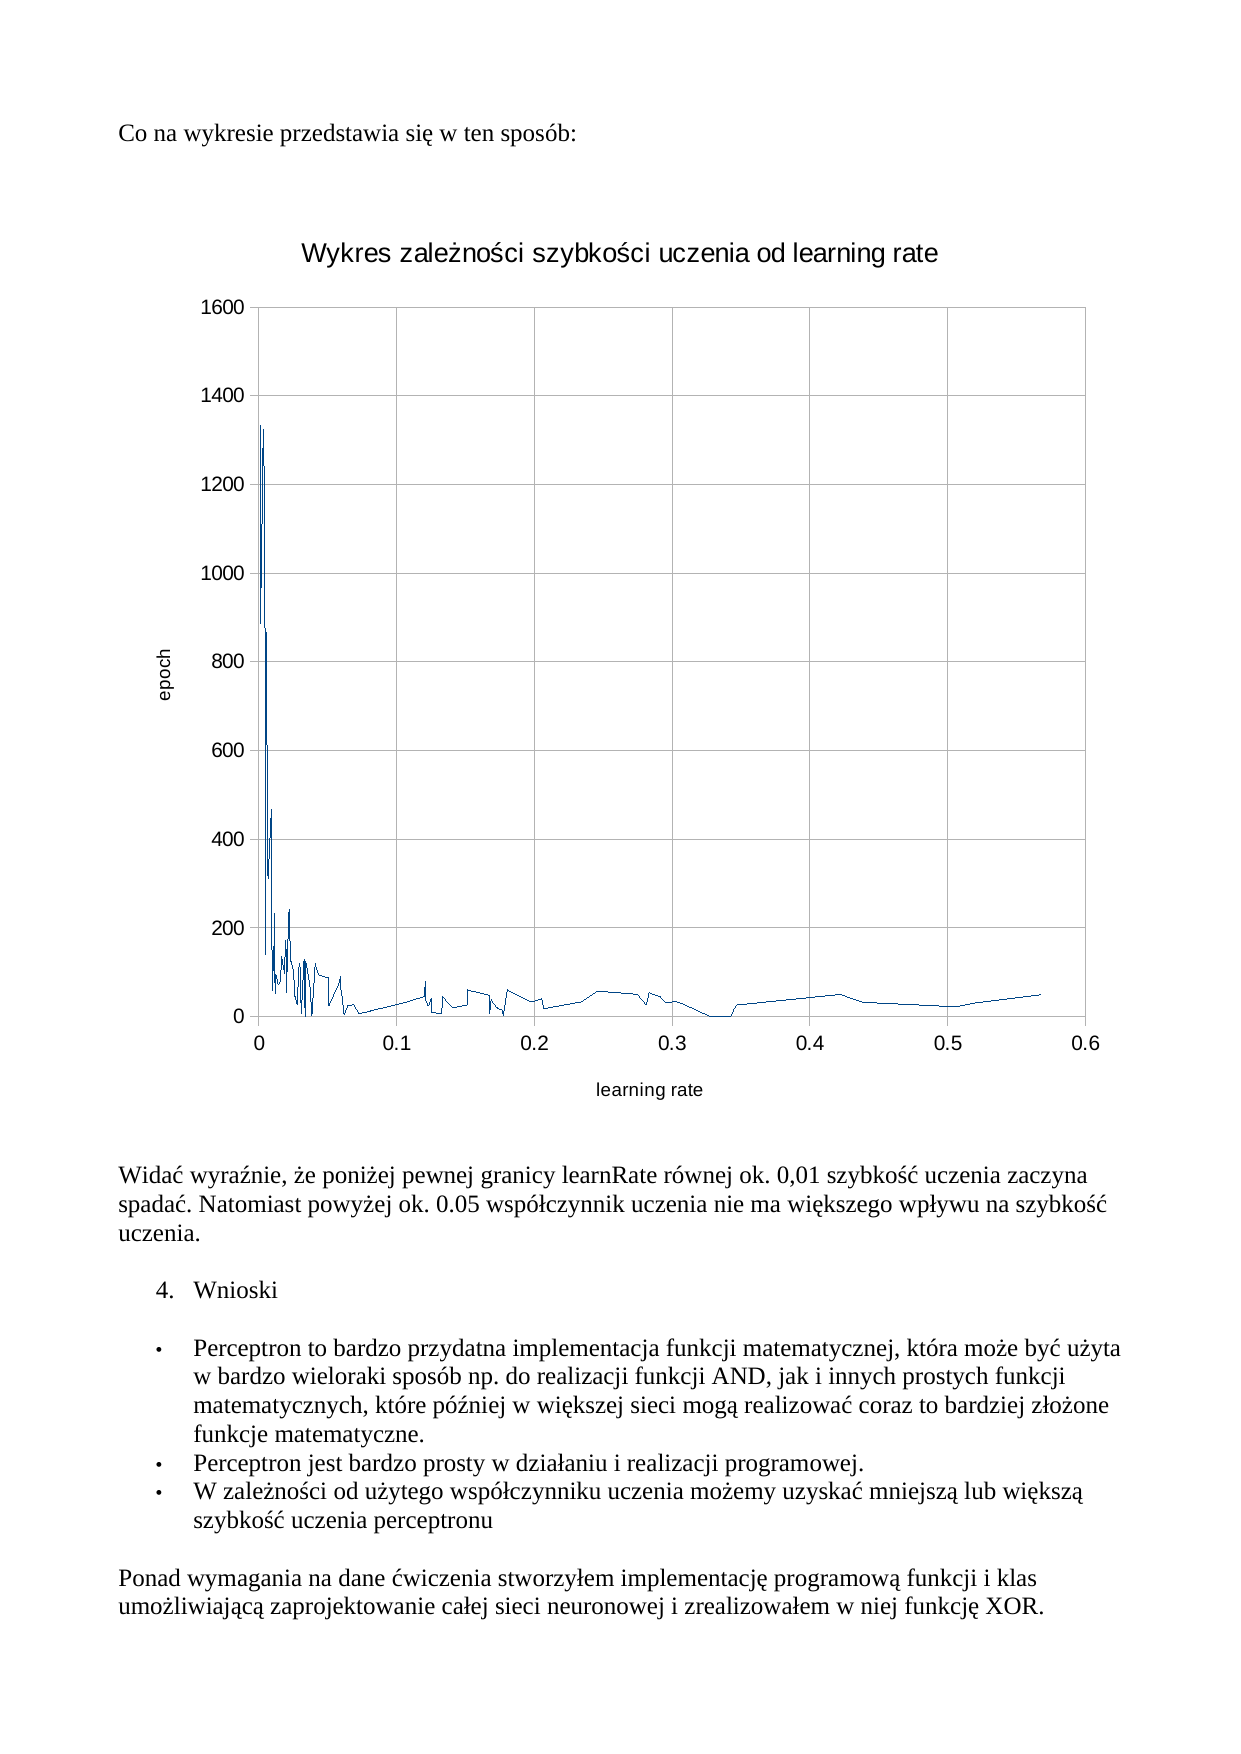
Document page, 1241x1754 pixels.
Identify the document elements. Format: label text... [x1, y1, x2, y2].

list Perceptron jest bardzo prosty w działaniu i realizacji programowej. [156, 1448, 1122, 1476]
text Co na wykresie przedstawia się w ten sposób: [118, 118, 1122, 147]
list W zależności od użytego współczynniku uczenia możemy uzyskać mniejszą lub większą szybkość uczenia perceptronu [156, 1476, 1122, 1534]
list Perceptron to bardzo przydatna implementacja funkcji matematycznej, która może być użyta w bardzo wieloraki sposób np. do realizacji funkcji AND, jak i innych prostych funkcji matematycznych, które później w większej sieci mogą realizować coraz to bardziej złożone funkcje matematyczne. [156, 1333, 1122, 1448]
list Wnioski [156, 1275, 1122, 1304]
text Ponad wymagania na dane ćwiczenia stworzyłem implementację programową funkcji i klas umożliwiającą zaprojektowanie całej sieci neuronowej i zrealizowałem w niej funkcję XOR. [118, 1563, 1122, 1620]
text Widać wyraźnie, że poniżej pewnej granicy learnRate równej ok. 0,01 szybkość uczenia zaczyna spadać. Natomiast powyżej ok. 0.05 współczynnik uczenia nie ma większego wpływu na szybkość uczenia. [118, 1160, 1122, 1246]
